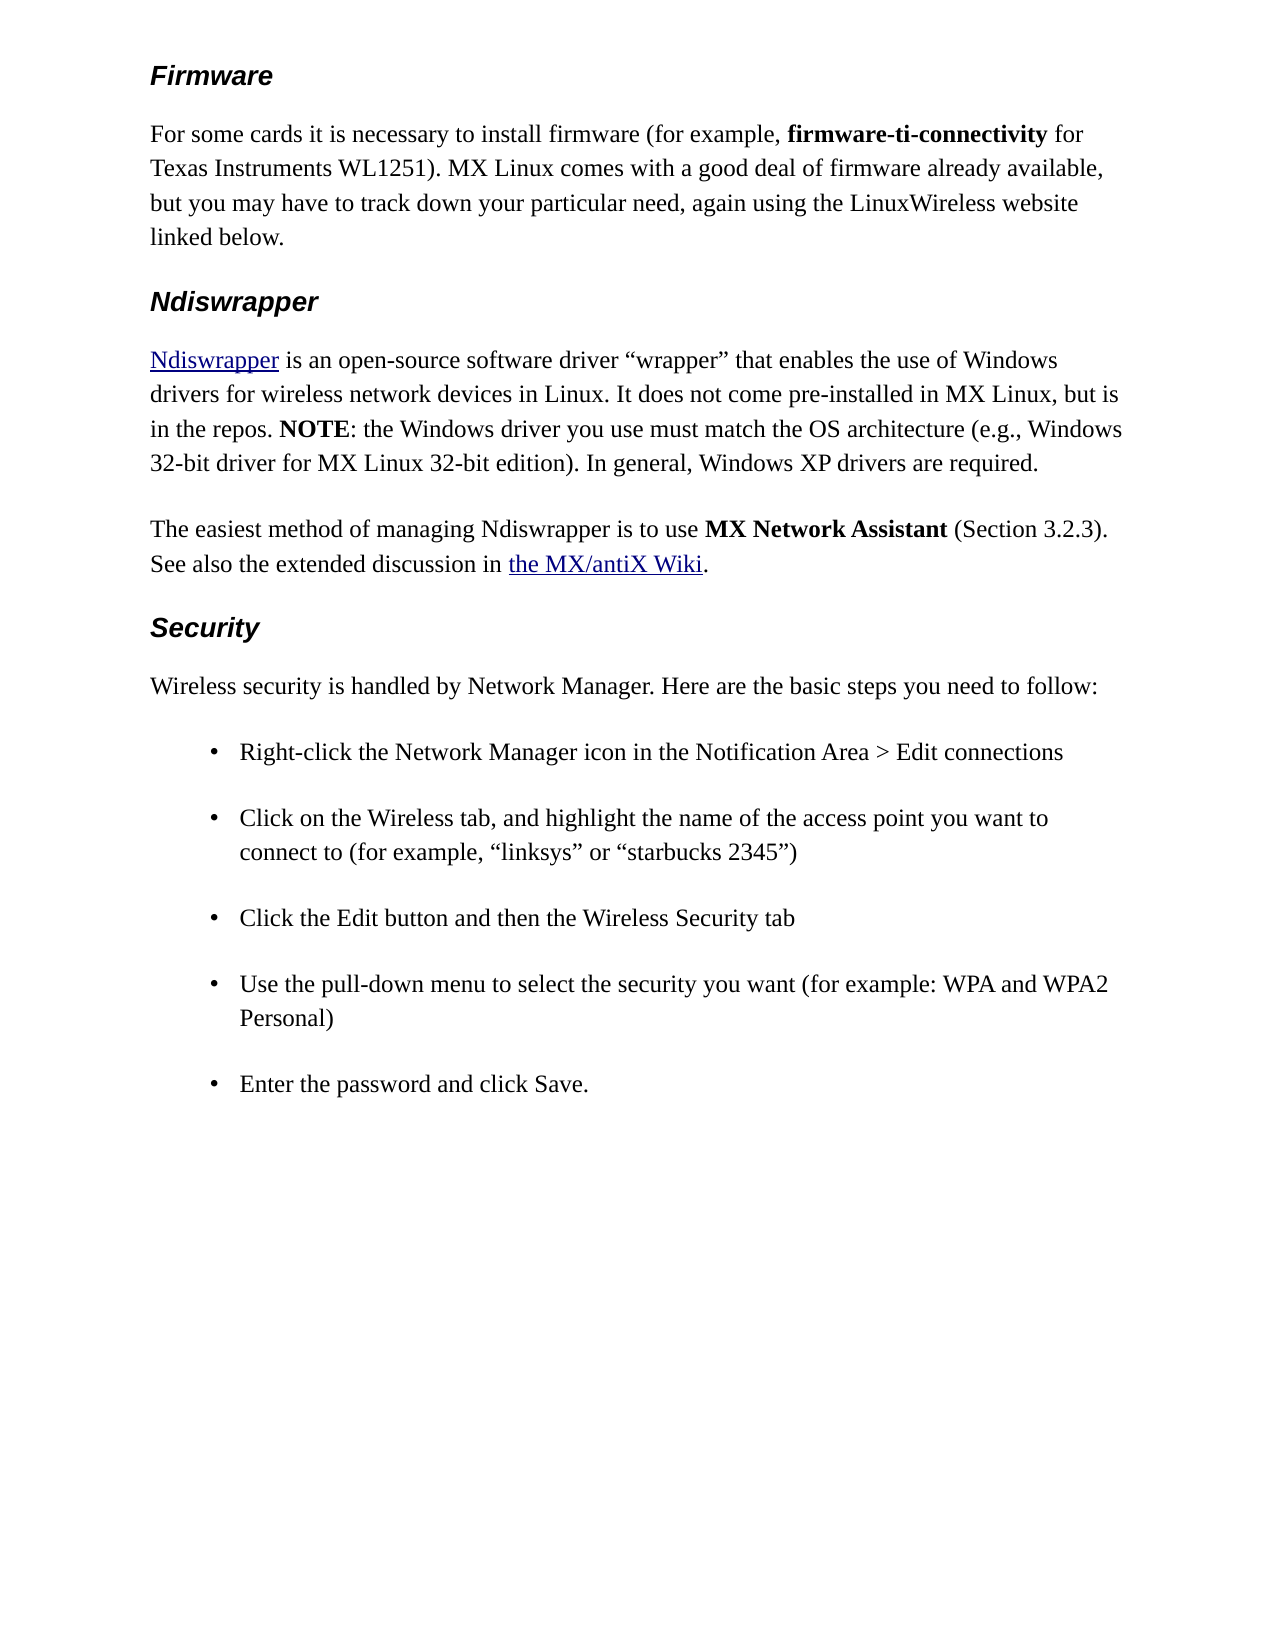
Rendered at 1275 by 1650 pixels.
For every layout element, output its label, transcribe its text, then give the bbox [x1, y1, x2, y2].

subtitle Firmware [150, 59, 1125, 91]
list Click on the Wireless tab, and highlight the name of the access point you want to connect to (for example, “linksys” or “starbucks 2345”) [210, 803, 1109, 866]
text Ndiswrapper is an open-source software driver “wrapper” that enables the use of Windows drivers for wireless network devices in Linux. It does not come pre-installed in MX Linux, but is in the repos. NOTE: the Windows driver you use must match the OS architecture (e.g., Windows 32-bit driver for MX Linux 32-bit edition). In general, Windows XP drivers are required. [150, 345, 1125, 477]
list Click the Edit button and then the Wireless Security tab [210, 903, 1109, 932]
subtitle Ndiswrapper [150, 285, 1125, 317]
list Enter the password and click Save. [210, 1069, 1109, 1098]
list Right-click the Network Manager icon in the Notification Area > Edit connections [210, 737, 1109, 766]
list Use the pull-down menu to select the security you want (for example: WPA and WPA2 Personal) [210, 969, 1109, 1032]
subtitle Security [150, 611, 1125, 643]
text The easiest method of managing Ndiswrapper is to use MX Network Assistant (Section 3.2.3). See also the extended discussion in the MX/antiX Wiki. [150, 514, 1125, 577]
text For some cards it is necessary to install firmware (for example, firmware-ti-connectivity for Texas Instruments WL1251). MX Linux comes with a good deal of firmware already available, but you may have to track down your particular need, again using the LinuxWireless website linked below. [150, 119, 1125, 251]
text Wireless security is handled by Network Manager. Here are the basic steps you need to follow: [150, 671, 1125, 700]
